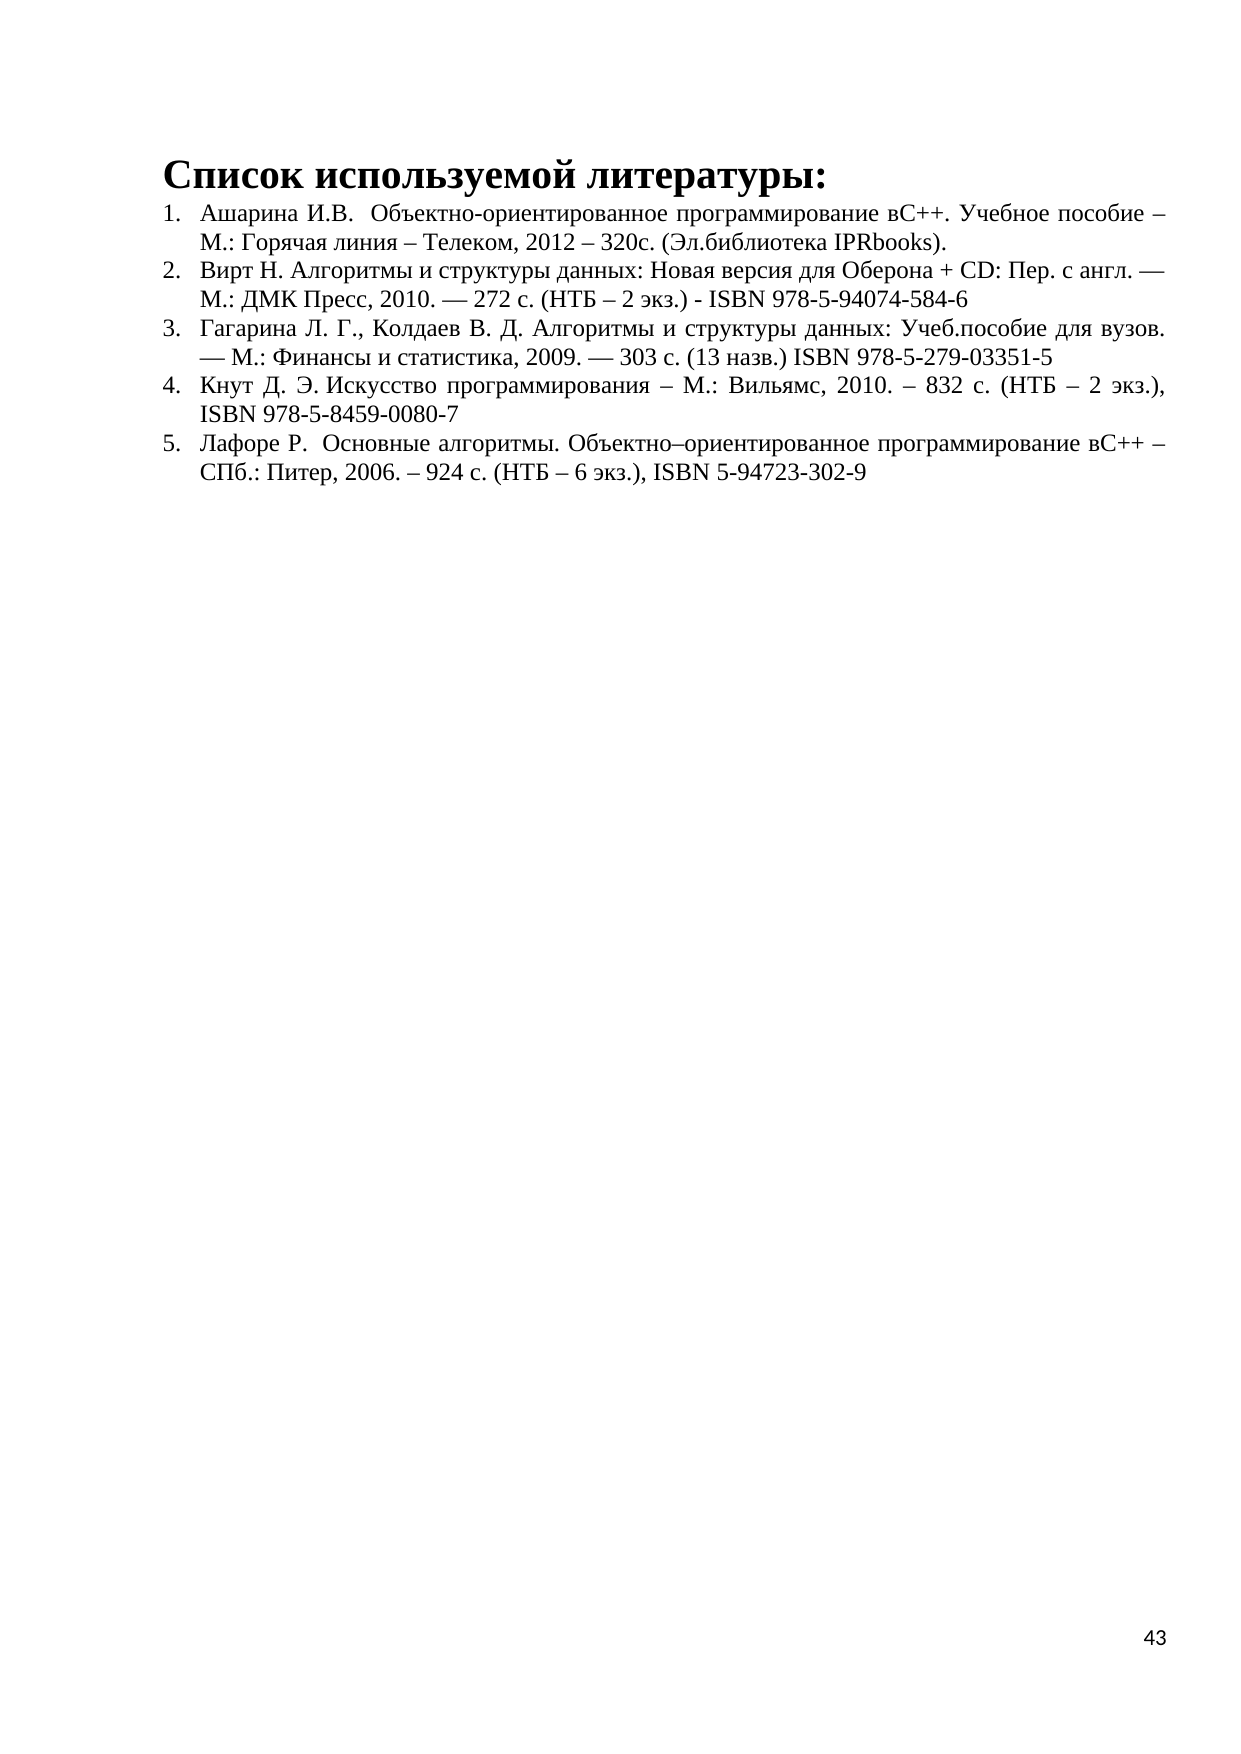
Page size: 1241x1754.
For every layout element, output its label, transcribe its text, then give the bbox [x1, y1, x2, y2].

list Ашарина И.В. Объектно-ориентированное программирование вС++. Учебное пособие – М.: Горячая линия – Телеком, 2012 – 320с. (Эл.библиотека IPRbooks). [162, 198, 1166, 255]
list Кнут Д. Э. Искусство программирования – М.: Вильямс, 2010. – 832 с. (НТБ – 2 экз.), ISBN 978-5-8459-0080-7 [162, 370, 1166, 428]
text Список используемой литературы: [162, 150, 1166, 198]
list Гагарина Л. Г., Колдаев В. Д. Алгоритмы и структуры данных: Учеб.пособие для вузов. — М.: Финансы и статистика, 2009. — 303 с. (13 назв.) ISBN 978-5-279-03351-5 [162, 313, 1166, 370]
list Лафоре Р. Основные алгоритмы. Объектно–ориентированное программирование вС++ – СПб.: Питер, 2006. – 924 с. (НТБ – 6 экз.), ISBN 5-94723-302-9 [162, 428, 1166, 485]
list Вирт Н. Алгоритмы и структуры данных: Новая версия для Оберона + CD: Пер. с англ. — М.: ДМК Пресс, 2010. — 272 с. (НТБ – 2 экз.) - ISBN 978-5-94074-584-6 [162, 255, 1166, 313]
